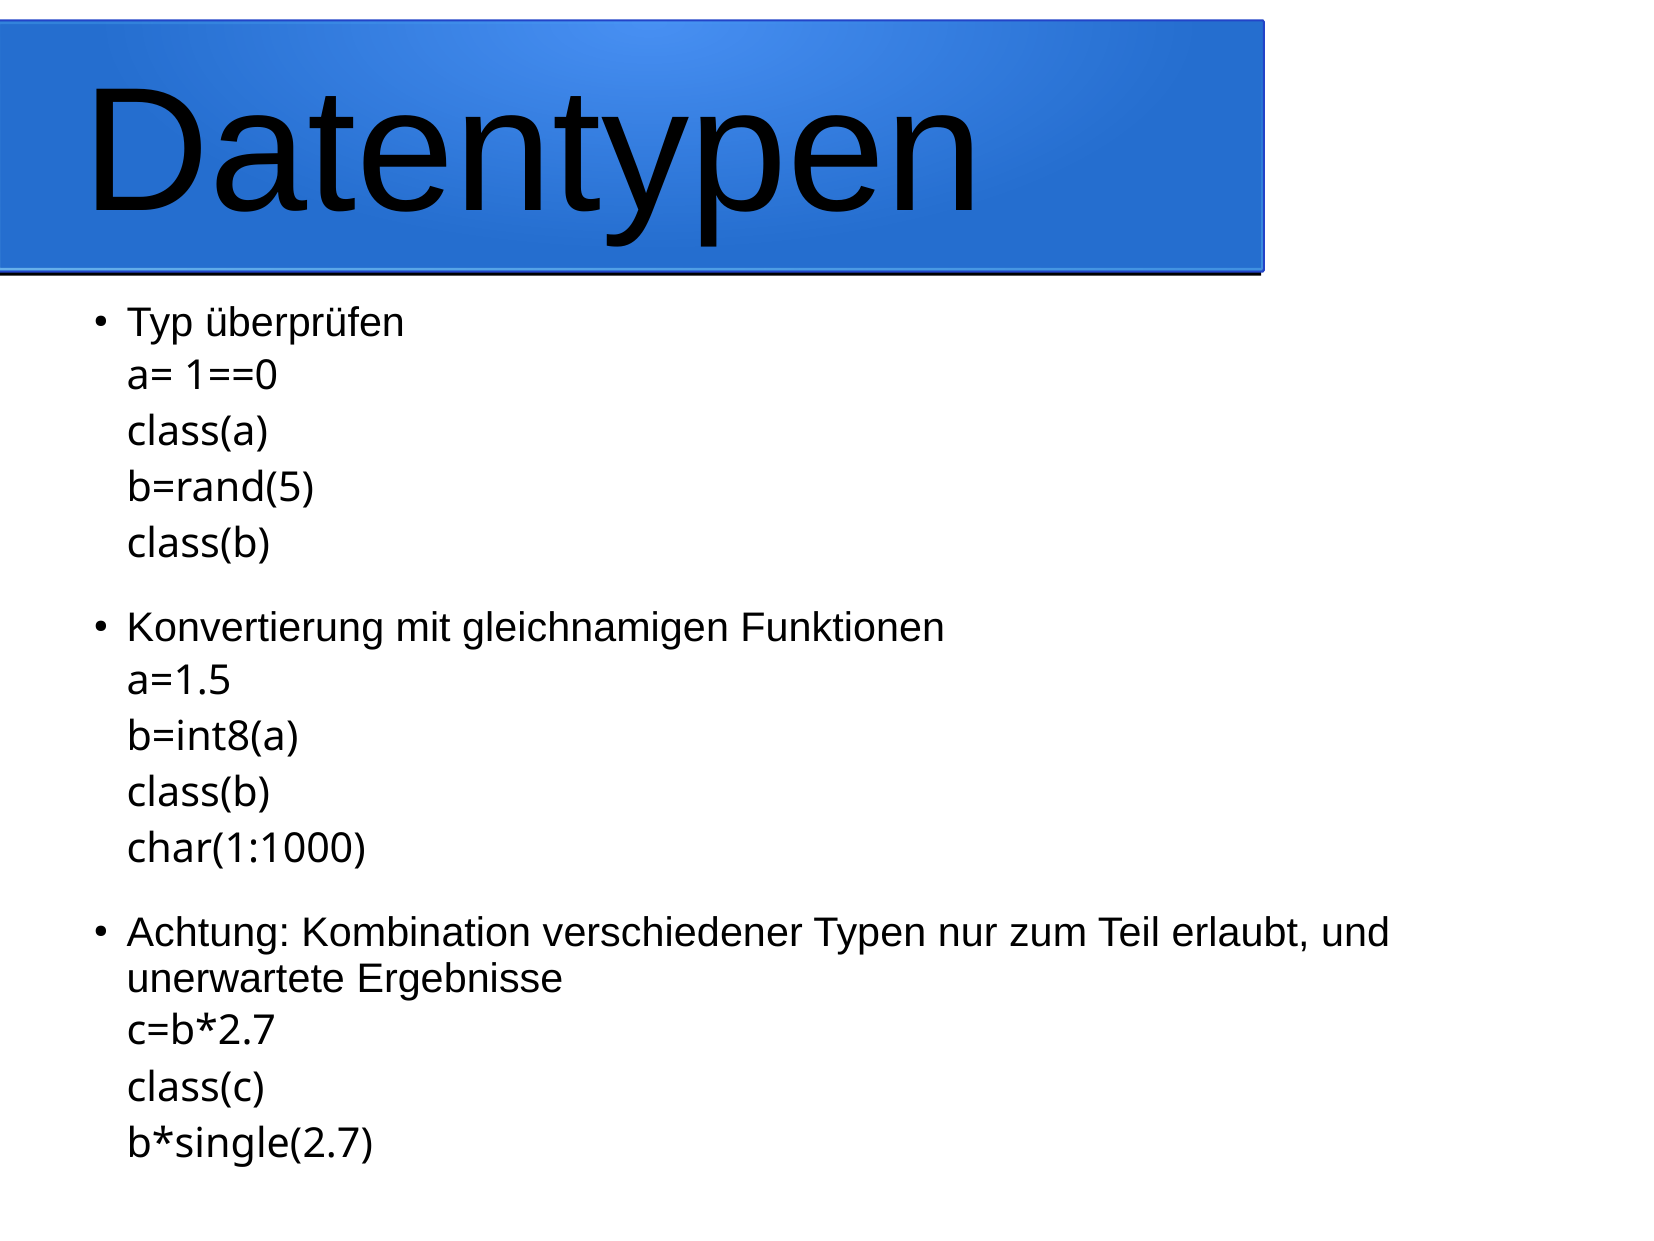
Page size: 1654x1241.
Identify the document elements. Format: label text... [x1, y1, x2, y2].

title Datentypen [82, 47, 1235, 252]
list Typ überprüfen a= 1==0 class(a) b=rand(5) class(b) Konvertierung mit gleichnamigen Funktionen a=1.5 b=int8(a) class(b) char(1:1000) Achtung: Kombination verschiedener Typen nur zum Teil erlaubt, und unerwartete Ergebnisse c=b*2.7 class(c) b*single(2.7) [82, 299, 1571, 1186]
